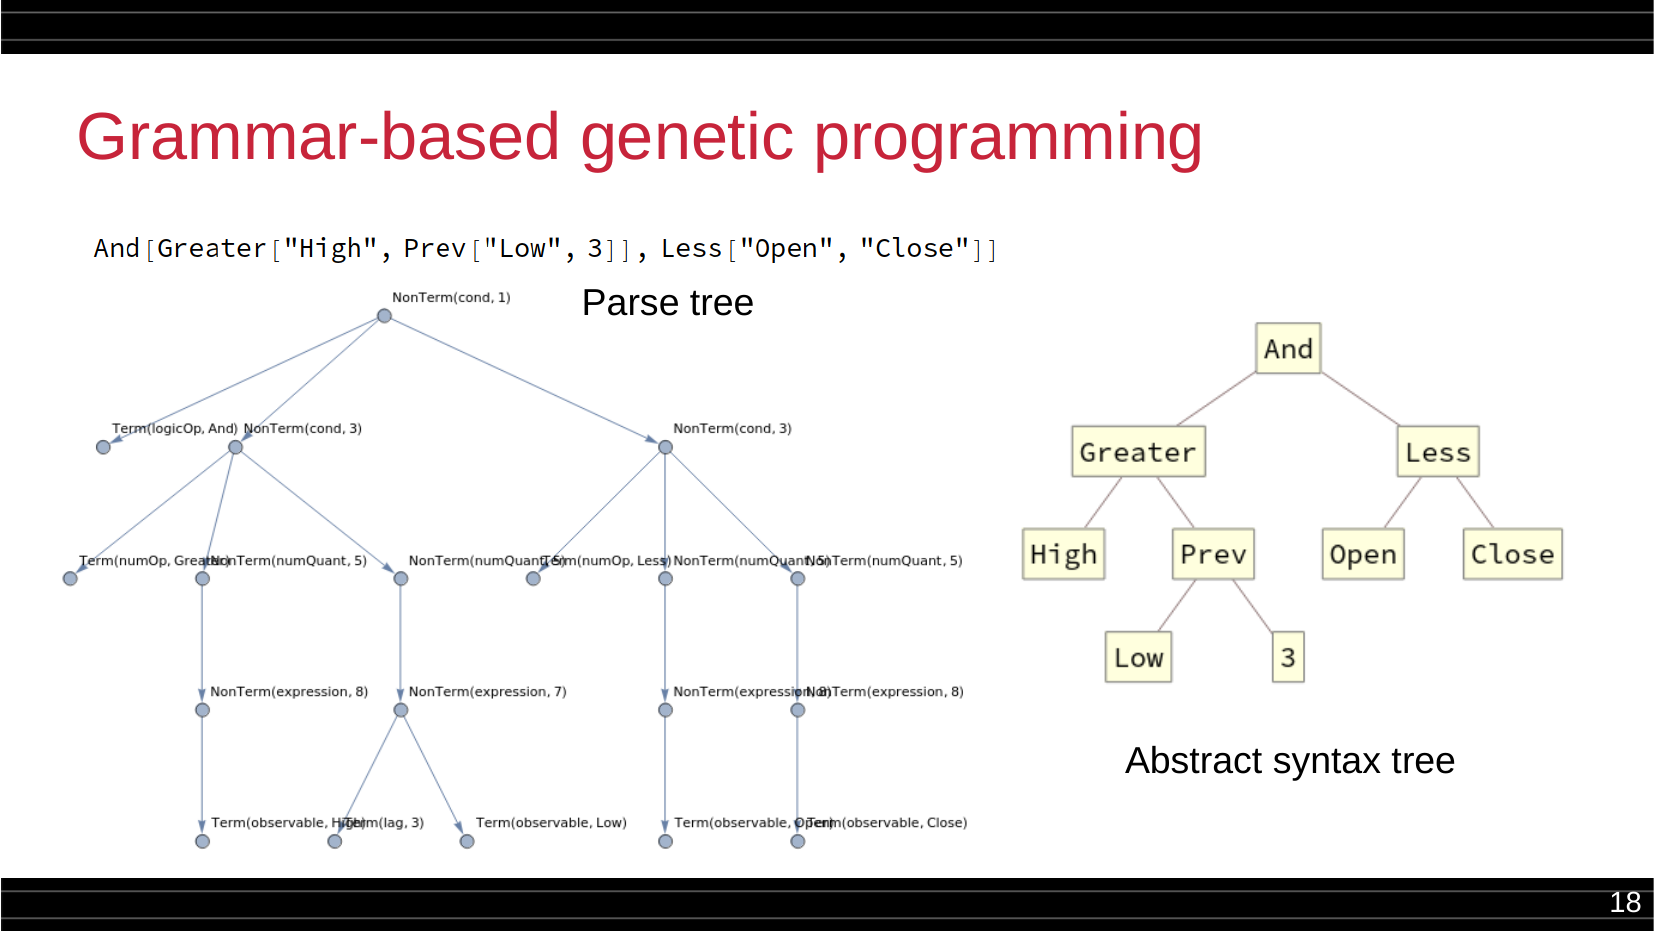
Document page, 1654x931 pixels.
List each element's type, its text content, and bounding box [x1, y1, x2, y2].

title Grammar-based genetic programming [76, 59, 1565, 215]
picture [1, 0, 1654, 54]
text_box Abstract syntax tree [1110, 732, 1654, 790]
picture [47, 212, 1029, 863]
picture [1008, 310, 1571, 697]
picture [1, 878, 1654, 931]
text_box Parse tree [566, 273, 945, 331]
